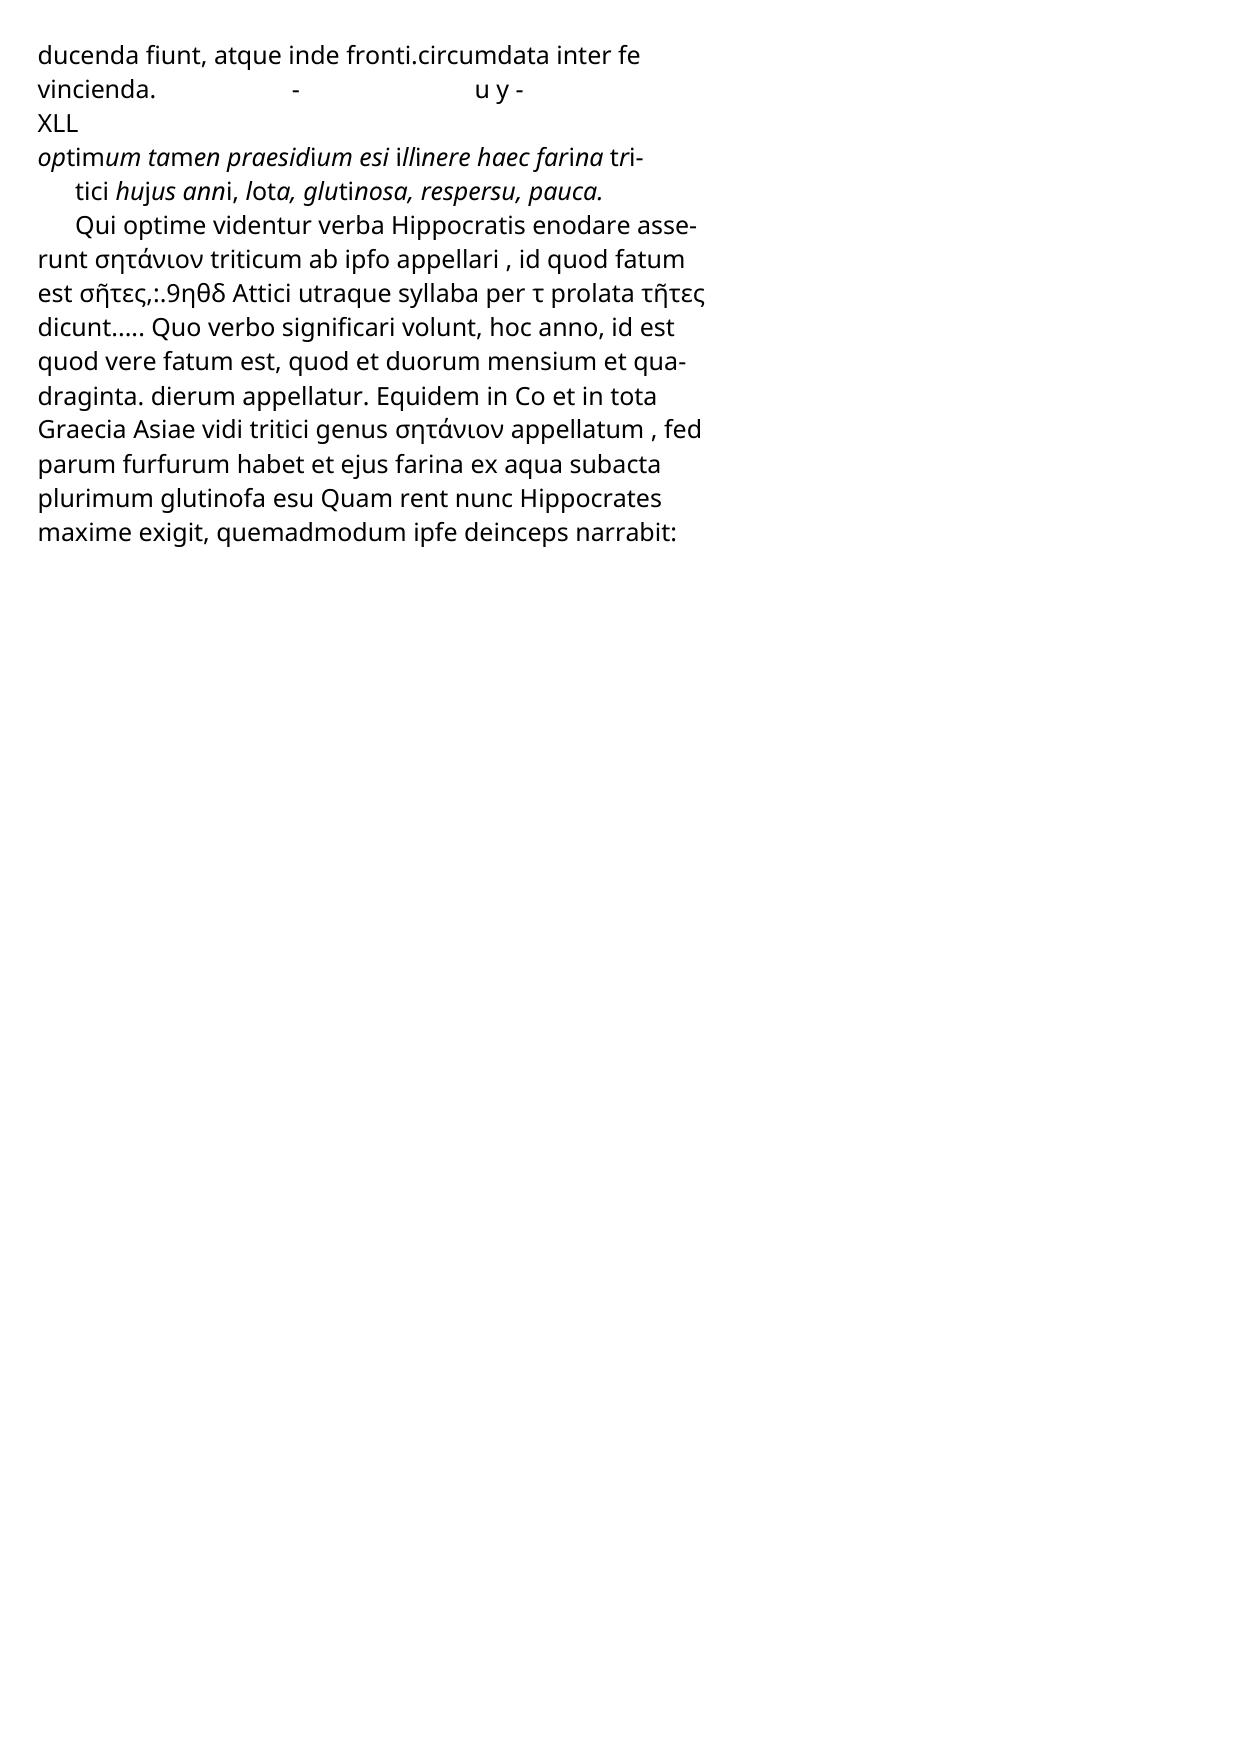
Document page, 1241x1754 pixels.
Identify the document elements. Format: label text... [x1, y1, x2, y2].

text ducenda fiunt, atque inde fronti.circumdata inter fe vincienda. - u y - [37, 37, 1203, 106]
text Qui optime videntur verba Hippocratis enodare asse- runt σητάνιον triticum ab ipfo appellari , id quod fatum est σῆτες,:.9ηθδ Attici utraque syllaba per τ prolata τῆτες dicunt..... Quo verbo significari volunt, hoc anno, id est quod vere fatum est, quod et duorum mensium et qua- draginta. dierum appellatur. Equidem in Co et in tota Graecia Asiae vidi tritici genus σητάνιον appellatum , fed parum furfurum habet et ejus farina ex aqua subacta plurimum glutinofa esu Quam rent nunc Hippocrates maxime exigit, quemadmodum ipfe deinceps narrabit: [37, 208, 1203, 548]
text optimum tamen praesidium esi illinere haec farina tri- tici hujus anni, lota, glutinosa, respersu, pauca. [37, 140, 1203, 208]
text XLL [37, 106, 1203, 140]
